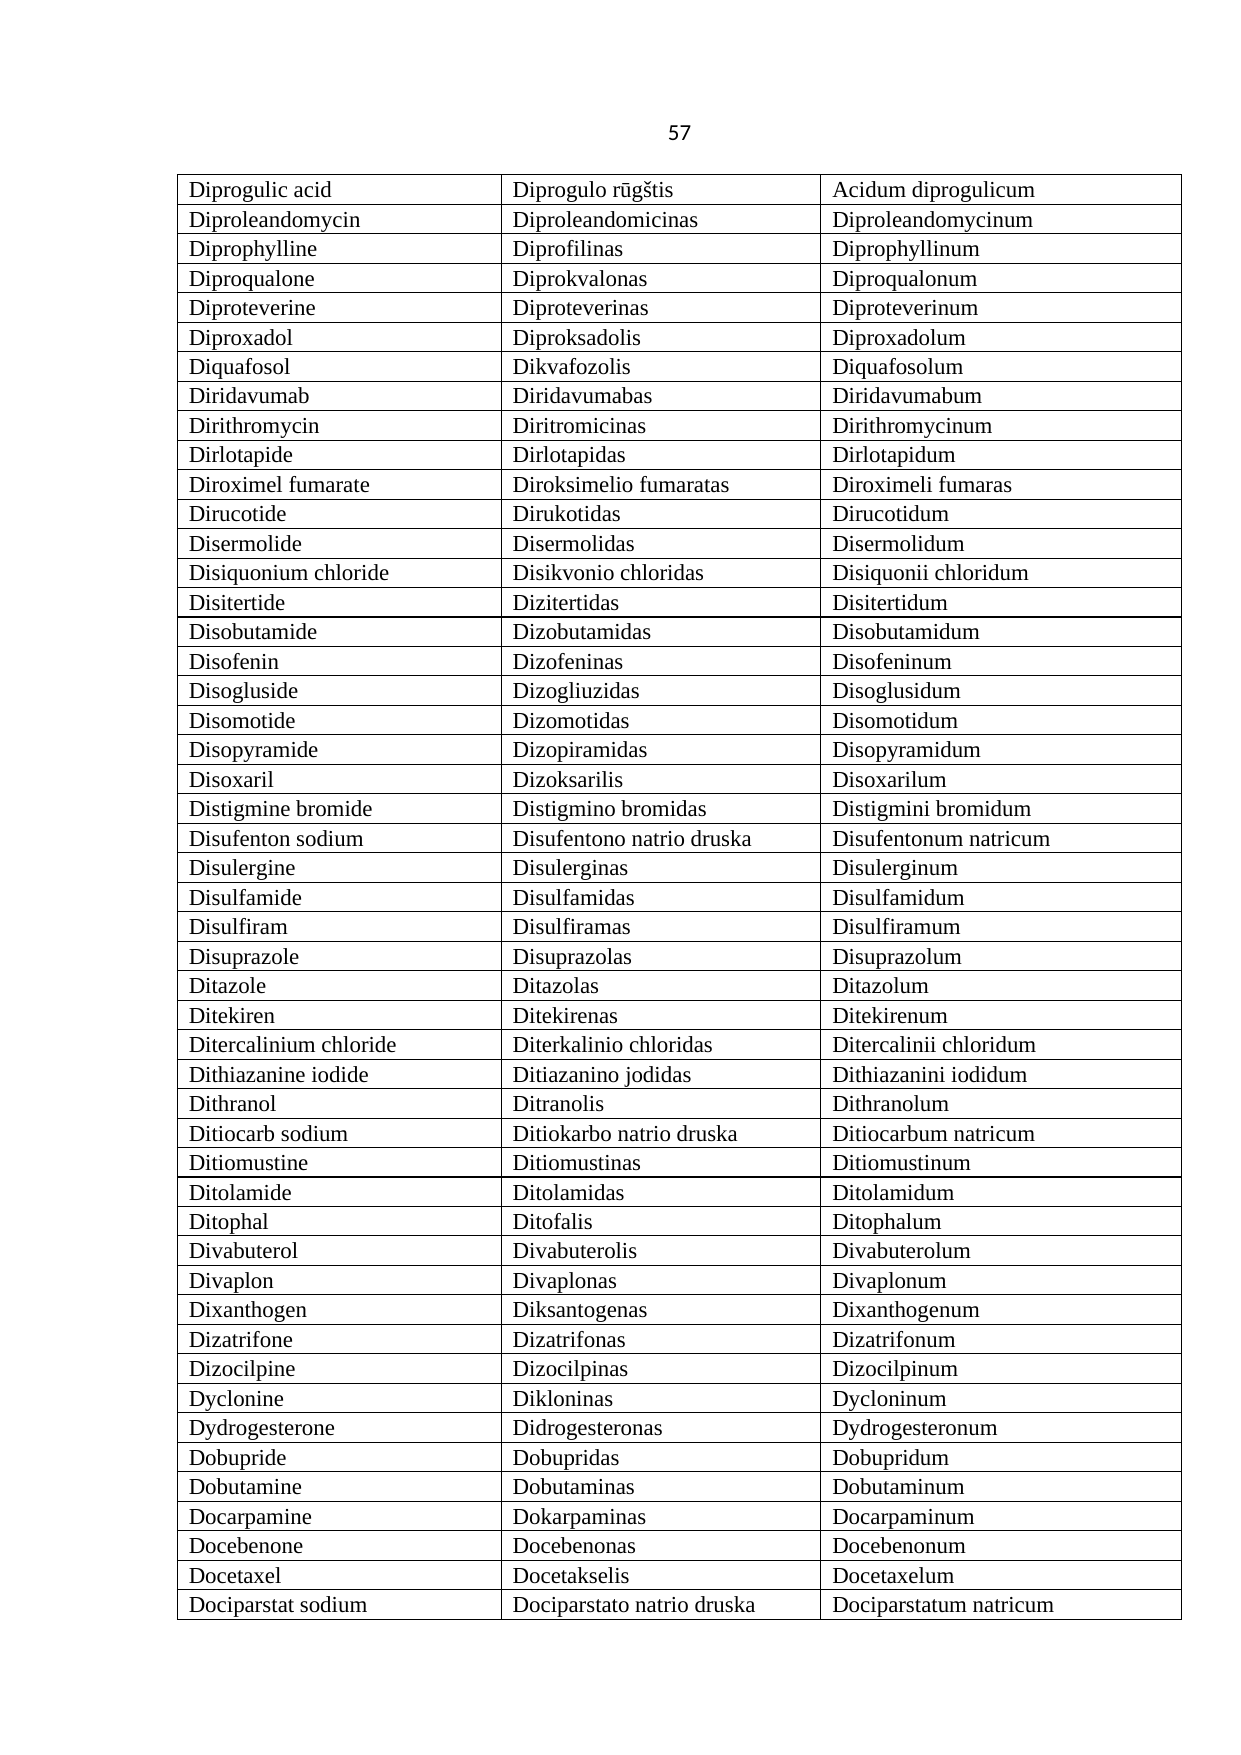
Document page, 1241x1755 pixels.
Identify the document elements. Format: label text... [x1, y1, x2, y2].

table_cell Disulfamidum [821, 883, 1181, 911]
table_cell Ditercalinii chloridum [821, 1030, 1181, 1058]
table_cell Distigmine bromide [178, 794, 501, 823]
table_cell Docebenone [178, 1531, 501, 1560]
table_cell Diproteverinas [502, 293, 820, 322]
table_cell Dobutaminas [502, 1472, 820, 1501]
table_cell Dirukotidas [502, 500, 820, 528]
table_cell Disuprazolas [502, 942, 820, 970]
table_cell Diprokvalonas [502, 264, 820, 292]
table_cell Dizocilpinas [502, 1354, 820, 1383]
table_cell Dobupridas [502, 1443, 820, 1471]
table_cell Dirithromycinum [821, 411, 1181, 439]
table_cell Disogluside [178, 676, 501, 705]
table_cell Divaplonum [821, 1266, 1181, 1294]
table_cell Dobupridum [821, 1443, 1181, 1471]
table_cell Divabuterolum [821, 1236, 1181, 1265]
table_cell Docetaxelum [821, 1561, 1181, 1589]
table_cell Diprophyllinum [821, 234, 1181, 263]
table_cell Dydrogesterone [178, 1413, 501, 1442]
table_cell Dociparstatum natricum [821, 1590, 1181, 1619]
table_cell Disufentonum natricum [821, 824, 1181, 852]
table_cell Diprogulo rūgštis [502, 175, 820, 204]
table_cell Docetaxel [178, 1561, 501, 1589]
table_cell Diproleandomicinas [502, 205, 820, 233]
table_cell Dirlotapidas [502, 441, 820, 469]
table_cell Disikvonio chloridas [502, 559, 820, 587]
table_cell Disermolidas [502, 529, 820, 557]
table_cell Dizogliuzidas [502, 676, 820, 705]
table_cell Dyclonine [178, 1384, 501, 1412]
table_cell Ditekiren [178, 1001, 501, 1029]
table_cell Disulfamidas [502, 883, 820, 911]
table_cell Dizobutamidas [502, 618, 820, 646]
table_cell Disuprazole [178, 942, 501, 970]
table_cell Disulerginum [821, 853, 1181, 882]
table_cell Disiquonii chloridum [821, 559, 1181, 587]
table_cell Disopyramide [178, 735, 501, 764]
table_cell Dikvafozolis [502, 352, 820, 381]
table_cell Disulerginas [502, 853, 820, 882]
table_cell Diroksimelio fumaratas [502, 470, 820, 498]
table_cell Ditekirenum [821, 1001, 1181, 1029]
table_cell Dizatrifonum [821, 1325, 1181, 1353]
table_cell Dobutaminum [821, 1472, 1181, 1501]
table_cell Diproteverine [178, 293, 501, 322]
table_cell Disofenin [178, 647, 501, 675]
table_cell Diproleandomycin [178, 205, 501, 233]
table_cell Docebenonas [502, 1531, 820, 1560]
table_cell Ditiocarb sodium [178, 1119, 501, 1147]
table_cell Ditofalis [502, 1207, 820, 1235]
table_cell Dociparstat sodium [178, 1590, 501, 1619]
table_cell Disermolidum [821, 529, 1181, 557]
table_cell Ditercalinium chloride [178, 1030, 501, 1058]
table_cell Ditranolis [502, 1089, 820, 1117]
table_cell Dizatrifonas [502, 1325, 820, 1353]
table_cell Docetakselis [502, 1561, 820, 1589]
table_cell Dithranol [178, 1089, 501, 1117]
table_cell Ditiomustinum [821, 1148, 1181, 1176]
table_cell Diprogulic acid [178, 175, 501, 204]
table_cell Disulergine [178, 853, 501, 882]
table_cell Dobutamine [178, 1472, 501, 1501]
table_cell Ditolamide [178, 1178, 501, 1206]
table_cell Dizatrifone [178, 1325, 501, 1353]
table_cell Diridavumabum [821, 382, 1181, 410]
table_cell Diprophylline [178, 234, 501, 263]
table_cell Dixanthogenum [821, 1295, 1181, 1324]
table_cell Disufentono natrio druska [502, 824, 820, 852]
table_cell Dirlotapidum [821, 441, 1181, 469]
table_cell Dizomotidas [502, 706, 820, 734]
table_cell Ditekirenas [502, 1001, 820, 1029]
table_cell Dycloninum [821, 1384, 1181, 1412]
table_cell Dikloninas [502, 1384, 820, 1412]
table_cell Diridavumab [178, 382, 501, 410]
table_cell Ditazole [178, 971, 501, 999]
table_cell Dizopiramidas [502, 735, 820, 764]
table_cell Dizitertidas [502, 588, 820, 616]
table_cell Dizoksarilis [502, 765, 820, 793]
table_cell Dizofeninas [502, 647, 820, 675]
table_cell Diprofilinas [502, 234, 820, 263]
table_cell Dirlotapide [178, 441, 501, 469]
table_cell Docarpaminum [821, 1502, 1181, 1530]
table_cell Disopyramidum [821, 735, 1181, 764]
table_cell Disulfiramas [502, 912, 820, 941]
table_cell Docarpamine [178, 1502, 501, 1530]
table_cell Dizocilpine [178, 1354, 501, 1383]
table_cell Disulfiram [178, 912, 501, 941]
table_cell Diproteverinum [821, 293, 1181, 322]
table_cell Ditazolas [502, 971, 820, 999]
table_cell Divabuterolis [502, 1236, 820, 1265]
table_cell Disulfiramum [821, 912, 1181, 941]
table_cell Dobupride [178, 1443, 501, 1471]
table_cell Disoglusidum [821, 676, 1181, 705]
table_cell Distigmini bromidum [821, 794, 1181, 823]
table_cell Diproxadol [178, 323, 501, 351]
table_cell Ditophal [178, 1207, 501, 1235]
table_cell Dixanthogen [178, 1295, 501, 1324]
table_cell Ditiocarbum natricum [821, 1119, 1181, 1147]
table_cell Diksantogenas [502, 1295, 820, 1324]
table_cell Diterkalinio chloridas [502, 1030, 820, 1058]
table_cell Dizocilpinum [821, 1354, 1181, 1383]
table_cell Diproqualonum [821, 264, 1181, 292]
table_cell Disomotide [178, 706, 501, 734]
table_cell Acidum diprogulicum [821, 175, 1181, 204]
table_cell Ditiomustine [178, 1148, 501, 1176]
table_cell Disitertide [178, 588, 501, 616]
table_cell Ditiomustinas [502, 1148, 820, 1176]
table_cell Divabuterol [178, 1236, 501, 1265]
table_cell Disomotidum [821, 706, 1181, 734]
table_cell Diproxadolum [821, 323, 1181, 351]
table_cell Disitertidum [821, 588, 1181, 616]
table_cell Dirucotide [178, 500, 501, 528]
table_cell Disufenton sodium [178, 824, 501, 852]
table_cell Diridavumabas [502, 382, 820, 410]
table_cell Diproleandomycinum [821, 205, 1181, 233]
table_cell Diproqualone [178, 264, 501, 292]
table_cell Disiquonium chloride [178, 559, 501, 587]
table_cell Dithiazanine iodide [178, 1060, 501, 1088]
table_cell Didrogesteronas [502, 1413, 820, 1442]
table_cell Ditazolum [821, 971, 1181, 999]
table_cell Disoxaril [178, 765, 501, 793]
table_cell Disofeninum [821, 647, 1181, 675]
table_cell Disermolide [178, 529, 501, 557]
table_cell Dirucotidum [821, 500, 1181, 528]
table_cell Disoxarilum [821, 765, 1181, 793]
table_cell Ditiazanino jodidas [502, 1060, 820, 1088]
table_cell Divaplon [178, 1266, 501, 1294]
table_cell Dokarpaminas [502, 1502, 820, 1530]
table_cell Ditophalum [821, 1207, 1181, 1235]
table_cell Diquafosol [178, 352, 501, 381]
table_cell Disobutamide [178, 618, 501, 646]
table_cell Diroximel fumarate [178, 470, 501, 498]
table_cell Diroximeli fumaras [821, 470, 1181, 498]
table_cell Dithiazanini iodidum [821, 1060, 1181, 1088]
table_cell Ditiokarbo natrio druska [502, 1119, 820, 1147]
table_cell Dirithromycin [178, 411, 501, 439]
table_cell Disobutamidum [821, 618, 1181, 646]
table_cell Ditolamidas [502, 1178, 820, 1206]
table_cell Dociparstato natrio druska [502, 1590, 820, 1619]
table_cell Disulfamide [178, 883, 501, 911]
table_cell Dithranolum [821, 1089, 1181, 1117]
table_cell Docebenonum [821, 1531, 1181, 1560]
table_cell Diproksadolis [502, 323, 820, 351]
table_cell Divaplonas [502, 1266, 820, 1294]
table_cell Distigmino bromidas [502, 794, 820, 823]
table_cell Diquafosolum [821, 352, 1181, 381]
table_cell Disuprazolum [821, 942, 1181, 970]
table_cell Ditolamidum [821, 1178, 1181, 1206]
table_cell Diritromicinas [502, 411, 820, 439]
table_cell Dydrogesteronum [821, 1413, 1181, 1442]
